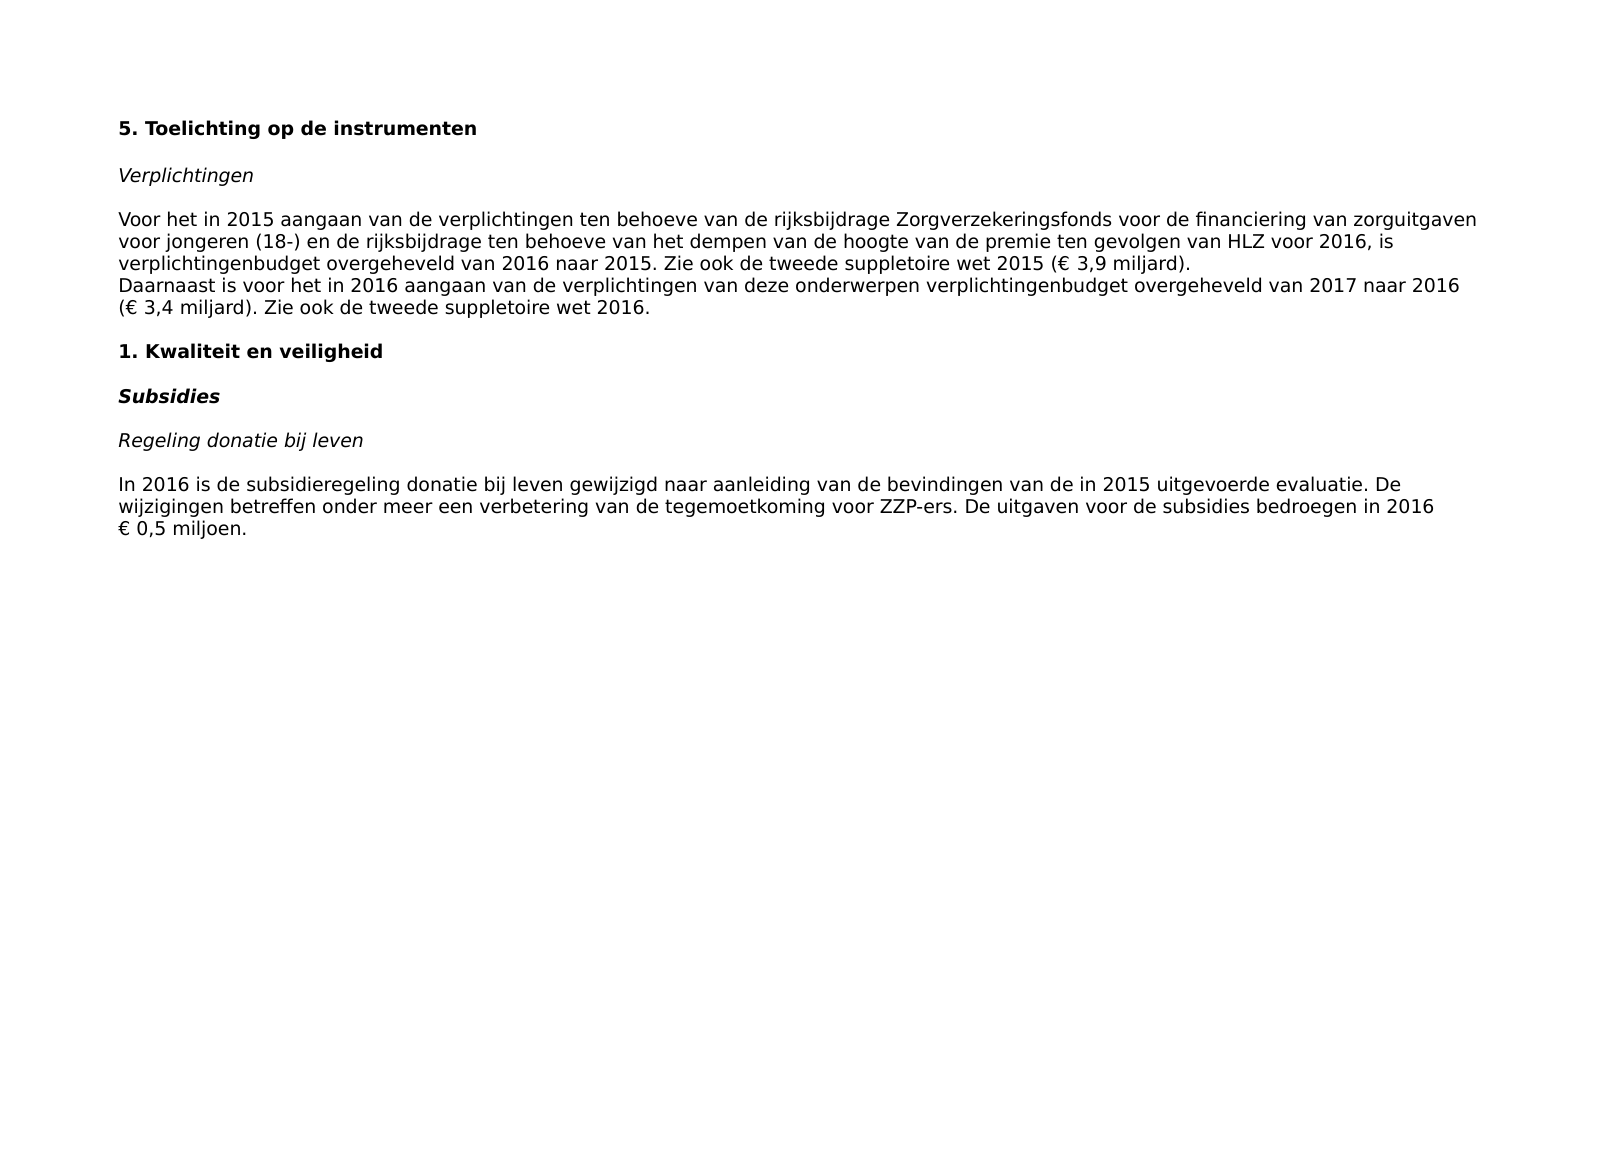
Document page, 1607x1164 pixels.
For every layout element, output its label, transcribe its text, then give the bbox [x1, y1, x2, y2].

subtitle Verplichtingen [118, 165, 1488, 187]
subtitle 1. Kwaliteit en veiligheid [118, 341, 1488, 363]
text Daarnaast is voor het in 2016 aangaan van de verplichtingen van deze onderwerpen verplichtingenbudget overgeheveld van 2017 naar 2016 (€ 3,4 miljard). Zie ook de tweede suppletoire wet 2016. [118, 275, 1488, 319]
text Voor het in 2015 aangaan van de verplichtingen ten behoeve van de rijksbijdrage Zorgverzekeringsfonds voor de financiering van zorguitgaven voor jongeren (18-) en de rijksbijdrage ten behoeve van het dempen van de hoogte van de premie ten gevolgen van HLZ voor 2016, is verplichtingenbudget overgeheveld van 2016 naar 2015. Zie ook de tweede suppletoire wet 2015 (€ 3,9 miljard). [118, 209, 1488, 275]
subtitle Regeling donatie bij leven [118, 430, 1488, 452]
subtitle Subsidies [118, 386, 1488, 407]
text In 2016 is de subsidieregeling donatie bij leven gewijzigd naar aanleiding van de bevindingen van de in 2015 uitgevoerde evaluatie. De wijzigingen betreffen onder meer een verbetering van de tegemoetkoming voor ZZP-ers. De uitgaven voor de subsidies bedroegen in 2016 € 0,5 miljoen. [118, 474, 1488, 540]
subtitle 5. Toelichting op de instrumenten [118, 118, 1488, 140]
